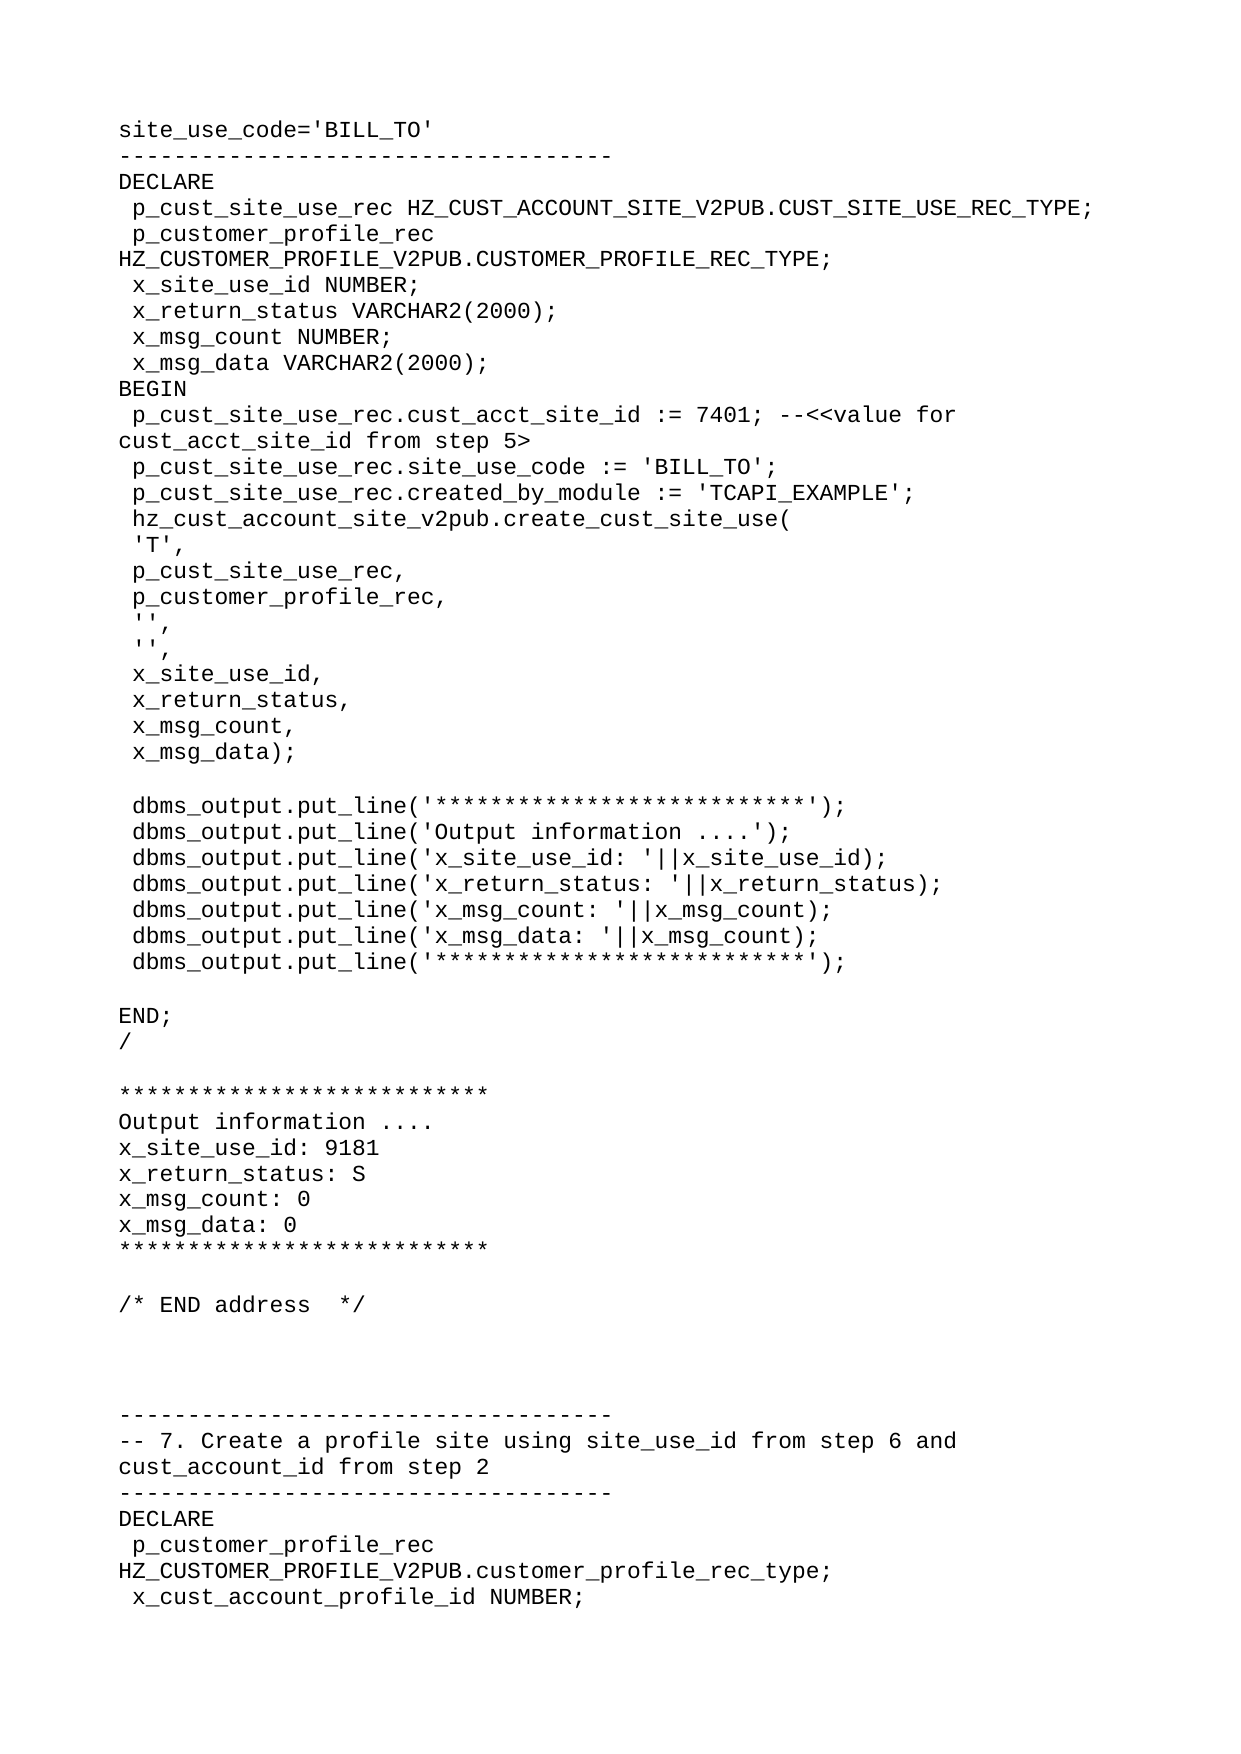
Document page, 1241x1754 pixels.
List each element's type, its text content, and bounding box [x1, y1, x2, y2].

text x_cust_account_profile_id NUMBER; [118, 1585, 1122, 1611]
text dbms_output.put_line('x_msg_data: '||x_msg_count); [118, 924, 1122, 950]
text p_customer_profile_rec HZ_CUSTOMER_PROFILE_V2PUB.customer_profile_rec_type; [118, 1533, 1122, 1585]
text DECLARE [118, 1507, 1122, 1533]
text x_site_use_id NUMBER; [118, 274, 1122, 300]
text '', [118, 637, 1122, 663]
text dbms_output.put_line('x_return_status: '||x_return_status); [118, 872, 1122, 898]
text x_site_use_id, [118, 663, 1122, 689]
text p_customer_profile_rec, [118, 585, 1122, 611]
text p_cust_site_use_rec.created_by_module := 'TCAPI_EXAMPLE'; [118, 481, 1122, 507]
text *************************** [118, 1084, 1122, 1110]
text x_msg_count NUMBER; [118, 326, 1122, 352]
text ------------------------------------ [118, 1404, 1122, 1429]
text dbms_output.put_line('x_msg_count: '||x_msg_count); [118, 898, 1122, 924]
text p_customer_profile_rec HZ_CUSTOMER_PROFILE_V2PUB.CUSTOMER_PROFILE_REC_TYPE; [118, 222, 1122, 274]
text dbms_output.put_line('***************************'); [118, 794, 1122, 821]
text x_return_status, [118, 689, 1122, 715]
text x_msg_data: 0 [118, 1214, 1122, 1240]
text site_use_code='BILL_TO' [118, 118, 1122, 144]
text dbms_output.put_line('***************************'); [118, 950, 1122, 976]
text x_return_status: S [118, 1162, 1122, 1188]
text Output information .... [118, 1110, 1122, 1136]
text ------------------------------------ [118, 144, 1122, 170]
text p_cust_site_use_rec.site_use_code := 'BILL_TO'; [118, 455, 1122, 481]
text 'T', [118, 533, 1122, 559]
text p_cust_site_use_rec.cust_acct_site_id := 7401; --<<value for cust_acct_site_id from step 5> [118, 403, 1122, 455]
text -- 7. Create a profile site using site_use_id from step 6 and cust_account_id from step 2 [118, 1429, 1122, 1481]
text DECLARE [118, 170, 1122, 196]
text dbms_output.put_line('x_site_use_id: '||x_site_use_id); [118, 846, 1122, 872]
text x_site_use_id: 9181 [118, 1136, 1122, 1162]
text x_msg_data VARCHAR2(2000); [118, 352, 1122, 377]
text END; [118, 1004, 1122, 1030]
text BEGIN [118, 377, 1122, 403]
text p_cust_site_use_rec, [118, 559, 1122, 585]
text x_return_status VARCHAR2(2000); [118, 300, 1122, 326]
text ------------------------------------ [118, 1481, 1122, 1507]
text / [118, 1030, 1122, 1056]
text /* END address */ [118, 1294, 1122, 1319]
text p_cust_site_use_rec HZ_CUST_ACCOUNT_SITE_V2PUB.CUST_SITE_USE_REC_TYPE; [118, 196, 1122, 222]
text hz_cust_account_site_v2pub.create_cust_site_use( [118, 507, 1122, 533]
text *************************** [118, 1240, 1122, 1266]
text x_msg_count: 0 [118, 1188, 1122, 1214]
text '', [118, 611, 1122, 637]
text dbms_output.put_line('Output information ....'); [118, 821, 1122, 846]
text x_msg_count, [118, 715, 1122, 741]
text x_msg_data); [118, 741, 1122, 767]
